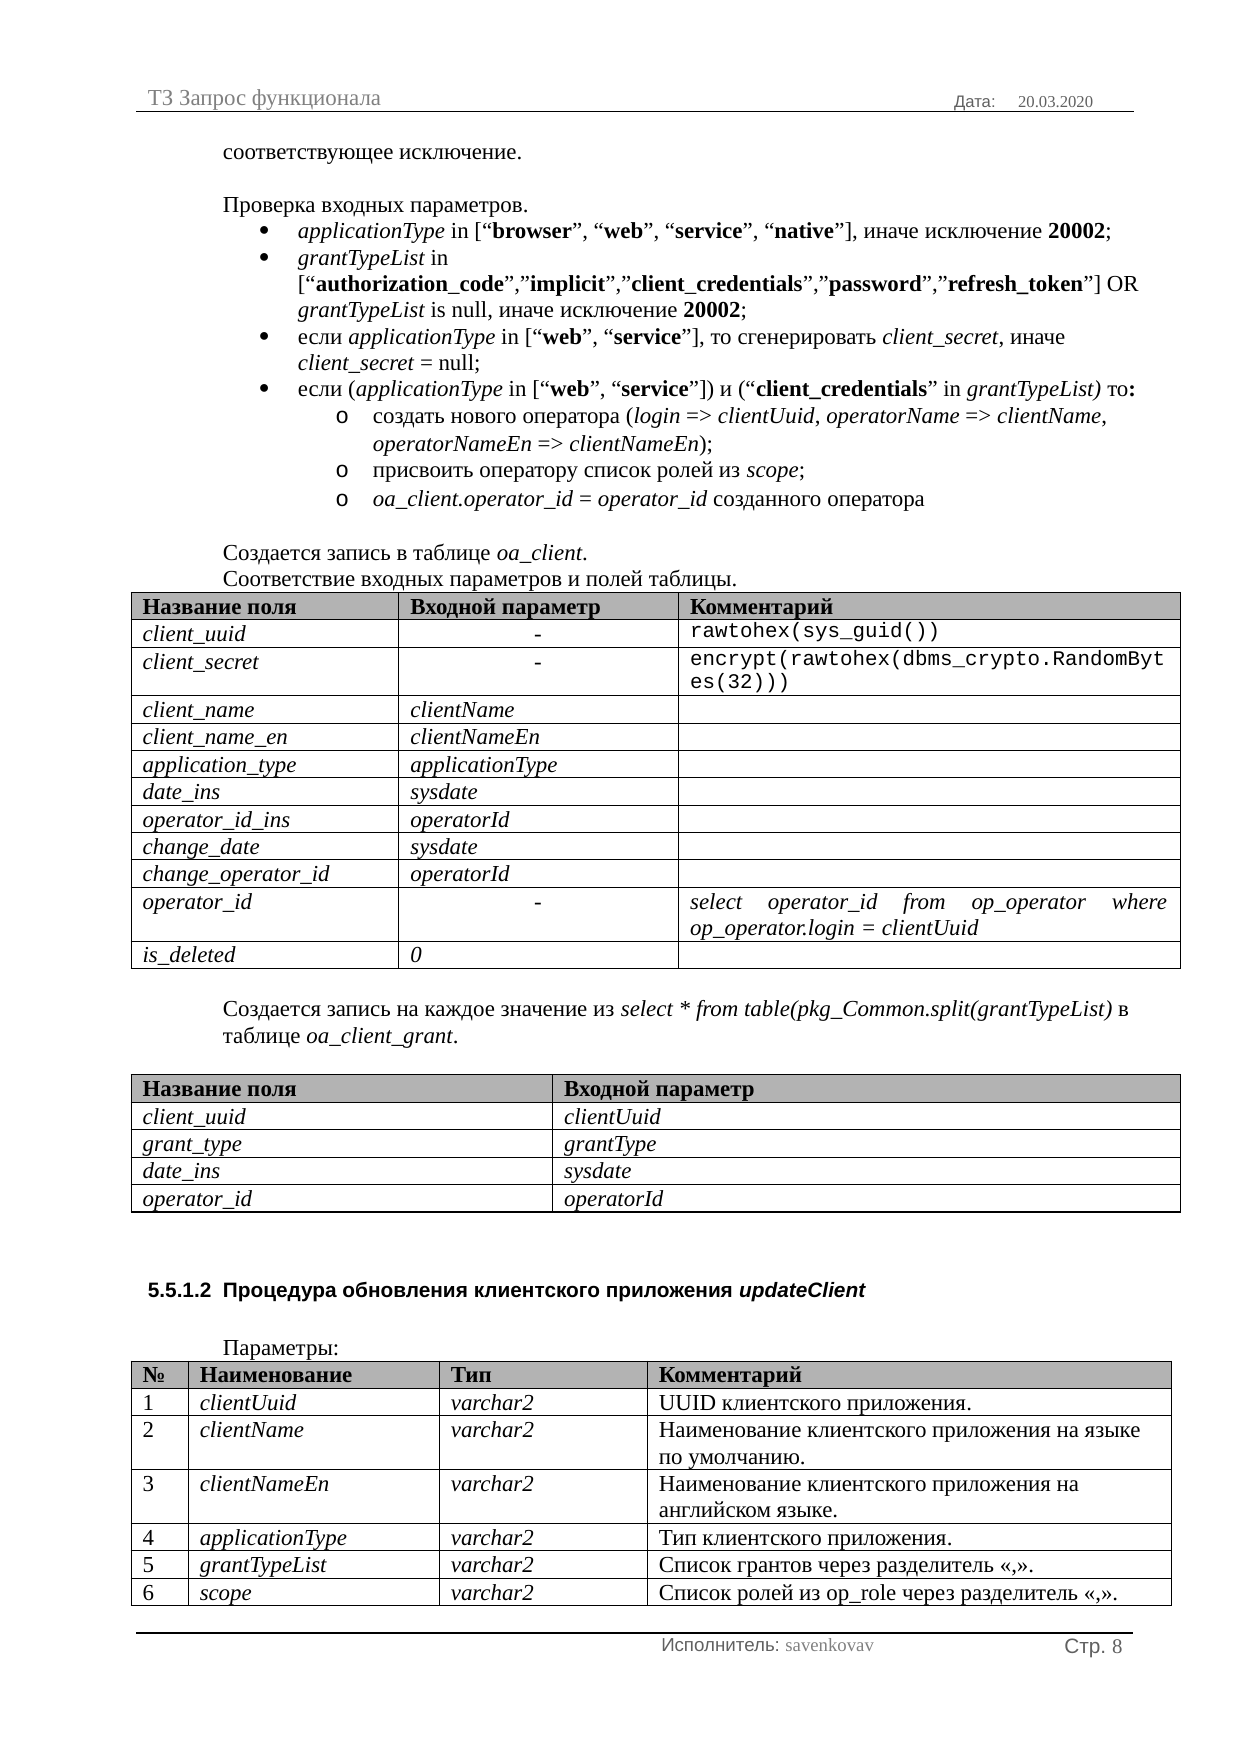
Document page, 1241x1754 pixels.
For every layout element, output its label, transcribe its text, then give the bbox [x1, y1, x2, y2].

table_cell grantTypeList [189, 1551, 439, 1578]
table_cell client_name_en [132, 724, 398, 750]
table_cell - [399, 620, 678, 647]
table_cell [679, 696, 1180, 722]
table_cell varchar2 [440, 1551, 647, 1578]
list grantTypeList in [“authorization_code”,”implicit”,”client_credentials”,”password”,”refresh_token”] OR grantTypeList is null, иначе исключение 20002; [260, 244, 1152, 323]
table_cell sysdate [399, 833, 678, 859]
table_cell 0 [399, 942, 678, 968]
table_cell grantType [553, 1130, 1180, 1157]
text соответствующее исключение. [223, 138, 1152, 164]
table_cell 5 [132, 1551, 188, 1578]
table_cell client_uuid [132, 620, 398, 647]
table_cell rawtohex(sys_guid()) [679, 620, 1180, 647]
table_cell varchar2 [440, 1470, 647, 1523]
table_cell change_date [132, 833, 398, 859]
table_cell varchar2 [440, 1389, 647, 1415]
table_cell operatorId [399, 860, 678, 887]
table_cell clientName [189, 1416, 439, 1469]
table_cell Список ролей из op_role через разделитель «,». [648, 1579, 1171, 1605]
table_cell [679, 942, 1180, 968]
table_header Тип [440, 1362, 647, 1388]
table_cell Наименование клиентского приложения на языке по умолчанию. [648, 1416, 1171, 1469]
list applicationType in [“browser”, “web”, “service”, “native”], иначе исключение 20002; [260, 217, 1152, 244]
table_cell clientName [399, 696, 678, 722]
table_header Название поля [132, 1075, 552, 1102]
table_cell - [399, 648, 678, 695]
table_header Комментарий [648, 1362, 1171, 1388]
table_cell sysdate [553, 1158, 1180, 1184]
table_cell UUID клиентского приложения. [648, 1389, 1171, 1415]
table_cell is_deleted [132, 942, 398, 968]
list создать нового оператора (login => clientUuid, operatorName => clientName, operatorNameEn => clientNameEn); [335, 402, 1152, 456]
table_cell [679, 860, 1180, 887]
subtitle Процедура обновления клиентского приложения updateClient [148, 1278, 1152, 1302]
table_cell 6 [132, 1579, 188, 1605]
table_cell varchar2 [440, 1416, 647, 1469]
text Проверка входных параметров. [223, 191, 1152, 217]
table_cell sysdate [399, 778, 678, 804]
text Создается запись на каждое значение из select * from table(pkg_Common.split(grantTypeList) в таблице oa_client_grant. [223, 995, 1152, 1048]
table_cell operatorId [399, 806, 678, 832]
table_cell [679, 833, 1180, 859]
table_cell clientUuid [189, 1389, 439, 1415]
table_cell scope [189, 1579, 439, 1605]
table_cell Тип клиентского приложения. [648, 1524, 1171, 1550]
table_cell [679, 778, 1180, 804]
table_cell client_uuid [132, 1103, 552, 1129]
table_cell client_name [132, 696, 398, 722]
table_cell change_operator_id [132, 860, 398, 887]
table_header № [132, 1362, 188, 1388]
list если (applicationType in [“web”, “service”]) и (“client_credentials” in grantTypeList) то: [260, 375, 1152, 402]
table_cell date_ins [132, 1158, 552, 1184]
table_cell Наименование клиентского приложения на английском языке. [648, 1470, 1171, 1523]
table_cell date_ins [132, 778, 398, 804]
table_cell 2 [132, 1416, 188, 1469]
table_cell Список грантов через разделитель «,». [648, 1551, 1171, 1578]
table_header Название поля [132, 593, 398, 619]
table_header Наименование [189, 1362, 439, 1388]
table_cell clientNameEn [189, 1470, 439, 1523]
table_cell clientUuid [553, 1103, 1180, 1129]
table_cell - [399, 888, 678, 941]
table_cell grant_type [132, 1130, 552, 1157]
table_cell 1 [132, 1389, 188, 1415]
table_cell client_secret [132, 648, 398, 695]
table_header Входной параметр [399, 593, 678, 619]
table_header Комментарий [679, 593, 1180, 619]
table_cell [679, 724, 1180, 750]
list oa_client.operator_id = operator_id созданного оператора [335, 484, 1152, 513]
table_cell select operator_id from op_operator where op_operator.login = clientUuid [679, 888, 1180, 941]
list если applicationType in [“web”, “service”], то сгенерировать client_secret, иначе client_secret = null; [260, 323, 1152, 375]
text Параметры: [223, 1334, 1152, 1361]
table_header Входной параметр [553, 1075, 1180, 1102]
text Создается запись в таблице oa_client. [223, 539, 1152, 566]
table_cell 3 [132, 1470, 188, 1523]
table_cell [679, 806, 1180, 832]
table_cell 4 [132, 1524, 188, 1550]
table_cell varchar2 [440, 1579, 647, 1605]
table_cell applicationType [189, 1524, 439, 1550]
list присвоить оператору список ролей из scope; [335, 456, 1152, 484]
table_cell clientNameEn [399, 724, 678, 750]
table_cell operator_id_ins [132, 806, 398, 832]
table_cell operator_id [132, 1185, 552, 1211]
table_cell operator_id [132, 888, 398, 941]
table_cell applicationType [399, 751, 678, 777]
table_cell varchar2 [440, 1524, 647, 1550]
text Соответствие входных параметров и полей таблицы. [223, 566, 1152, 592]
table_cell encrypt(rawtohex(dbms_crypto.RandomBytes(32))) [679, 648, 1180, 695]
table_cell application_type [132, 751, 398, 777]
table_cell operatorId [553, 1185, 1180, 1211]
table_cell [679, 751, 1180, 777]
